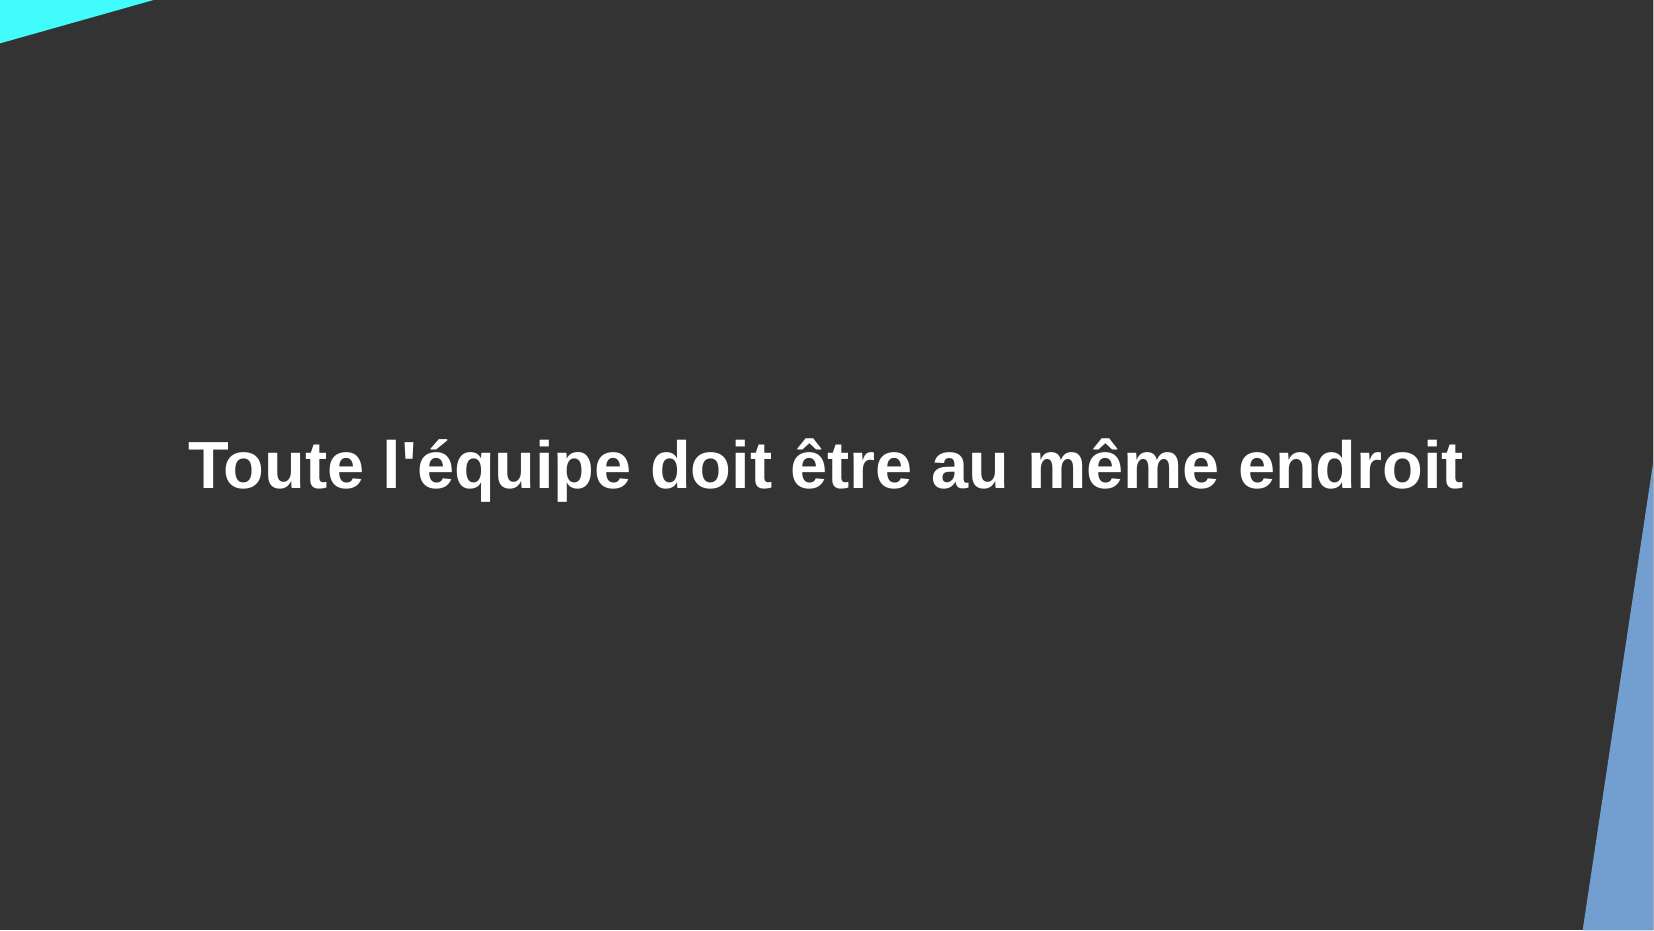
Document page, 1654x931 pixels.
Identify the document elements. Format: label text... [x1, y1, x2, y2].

text_box [0, 0, 154, 44]
text_box [1582, 456, 1654, 931]
title Toute l'équipe doit être au même endroit [31, 367, 1622, 563]
